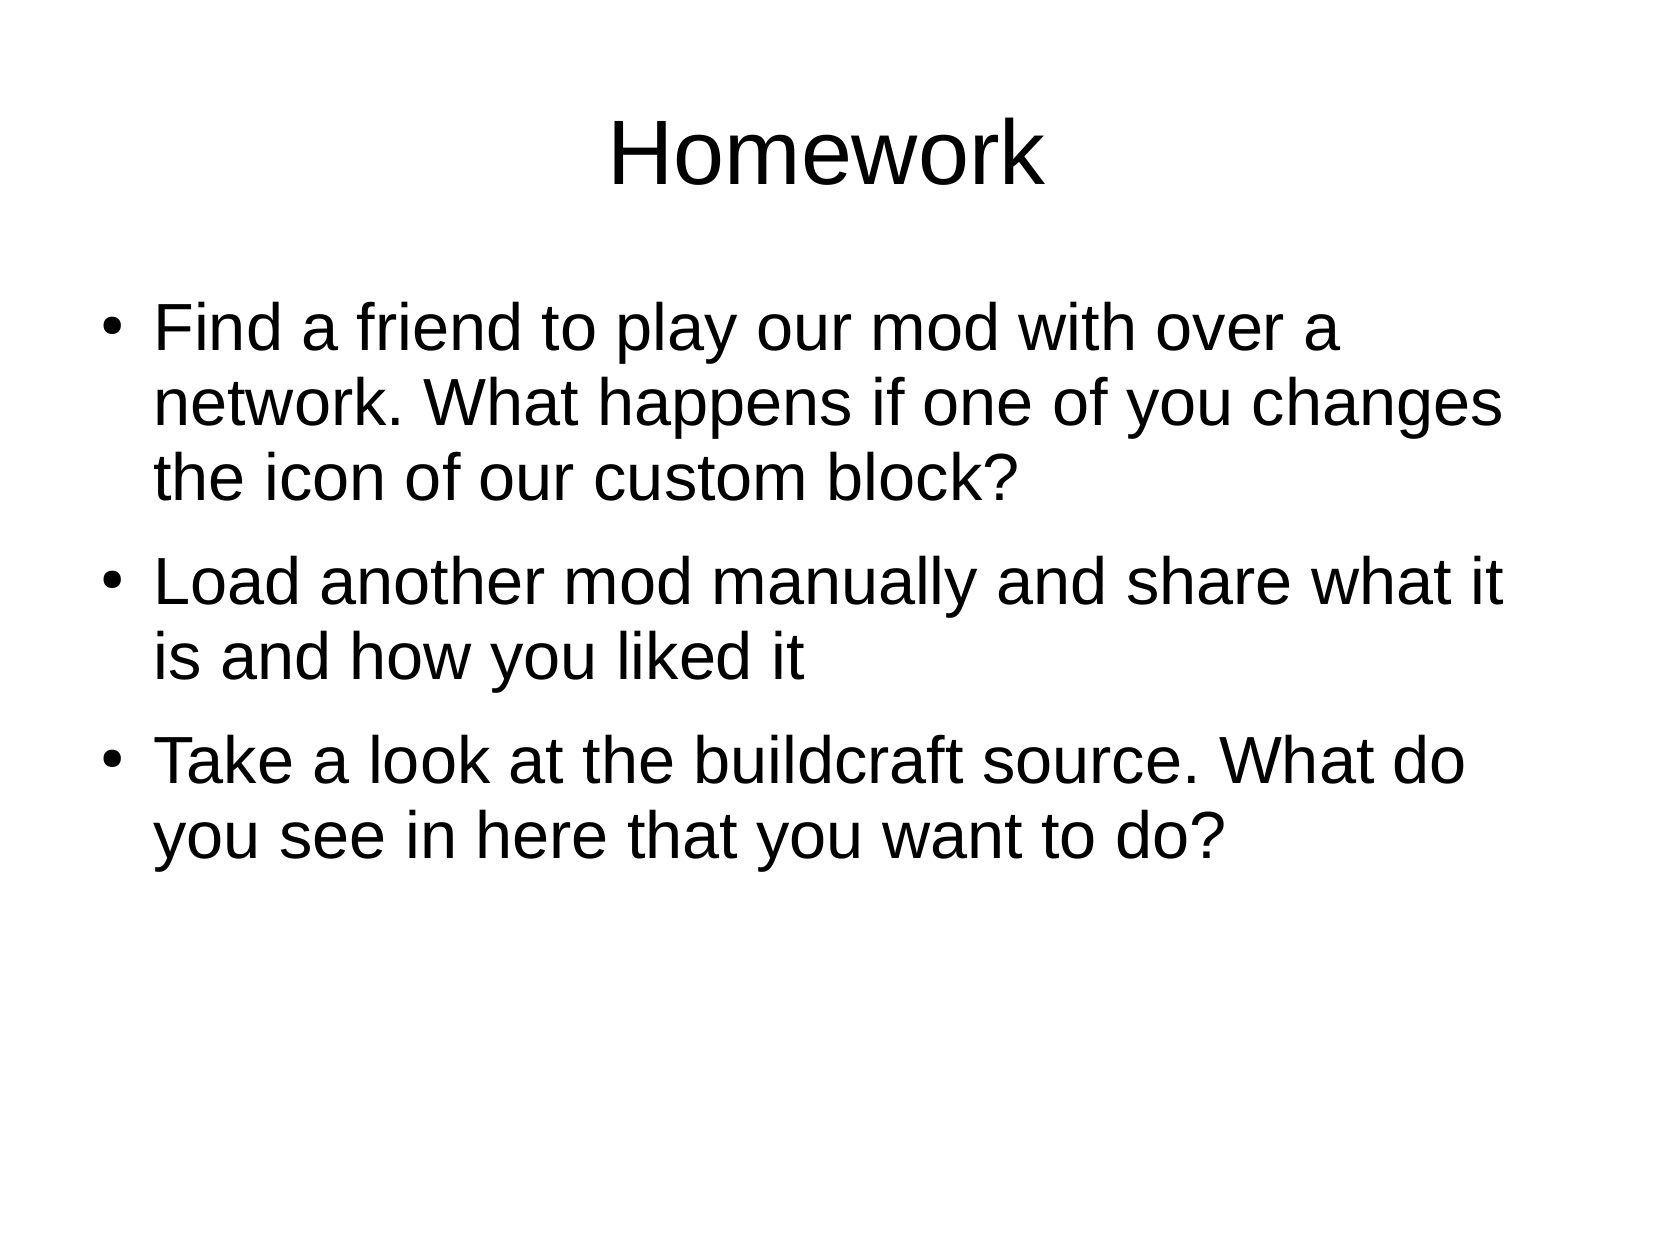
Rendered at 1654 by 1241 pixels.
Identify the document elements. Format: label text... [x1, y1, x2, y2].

list Find a friend to play our mod with over a network. What happens if one of you changes the icon of our custom block? Load another mod manually and share what it is and how you liked it Take a look at the buildcraft source. What do you see in here that you want to do? [82, 290, 1538, 1010]
title Homework [82, 49, 1571, 257]
